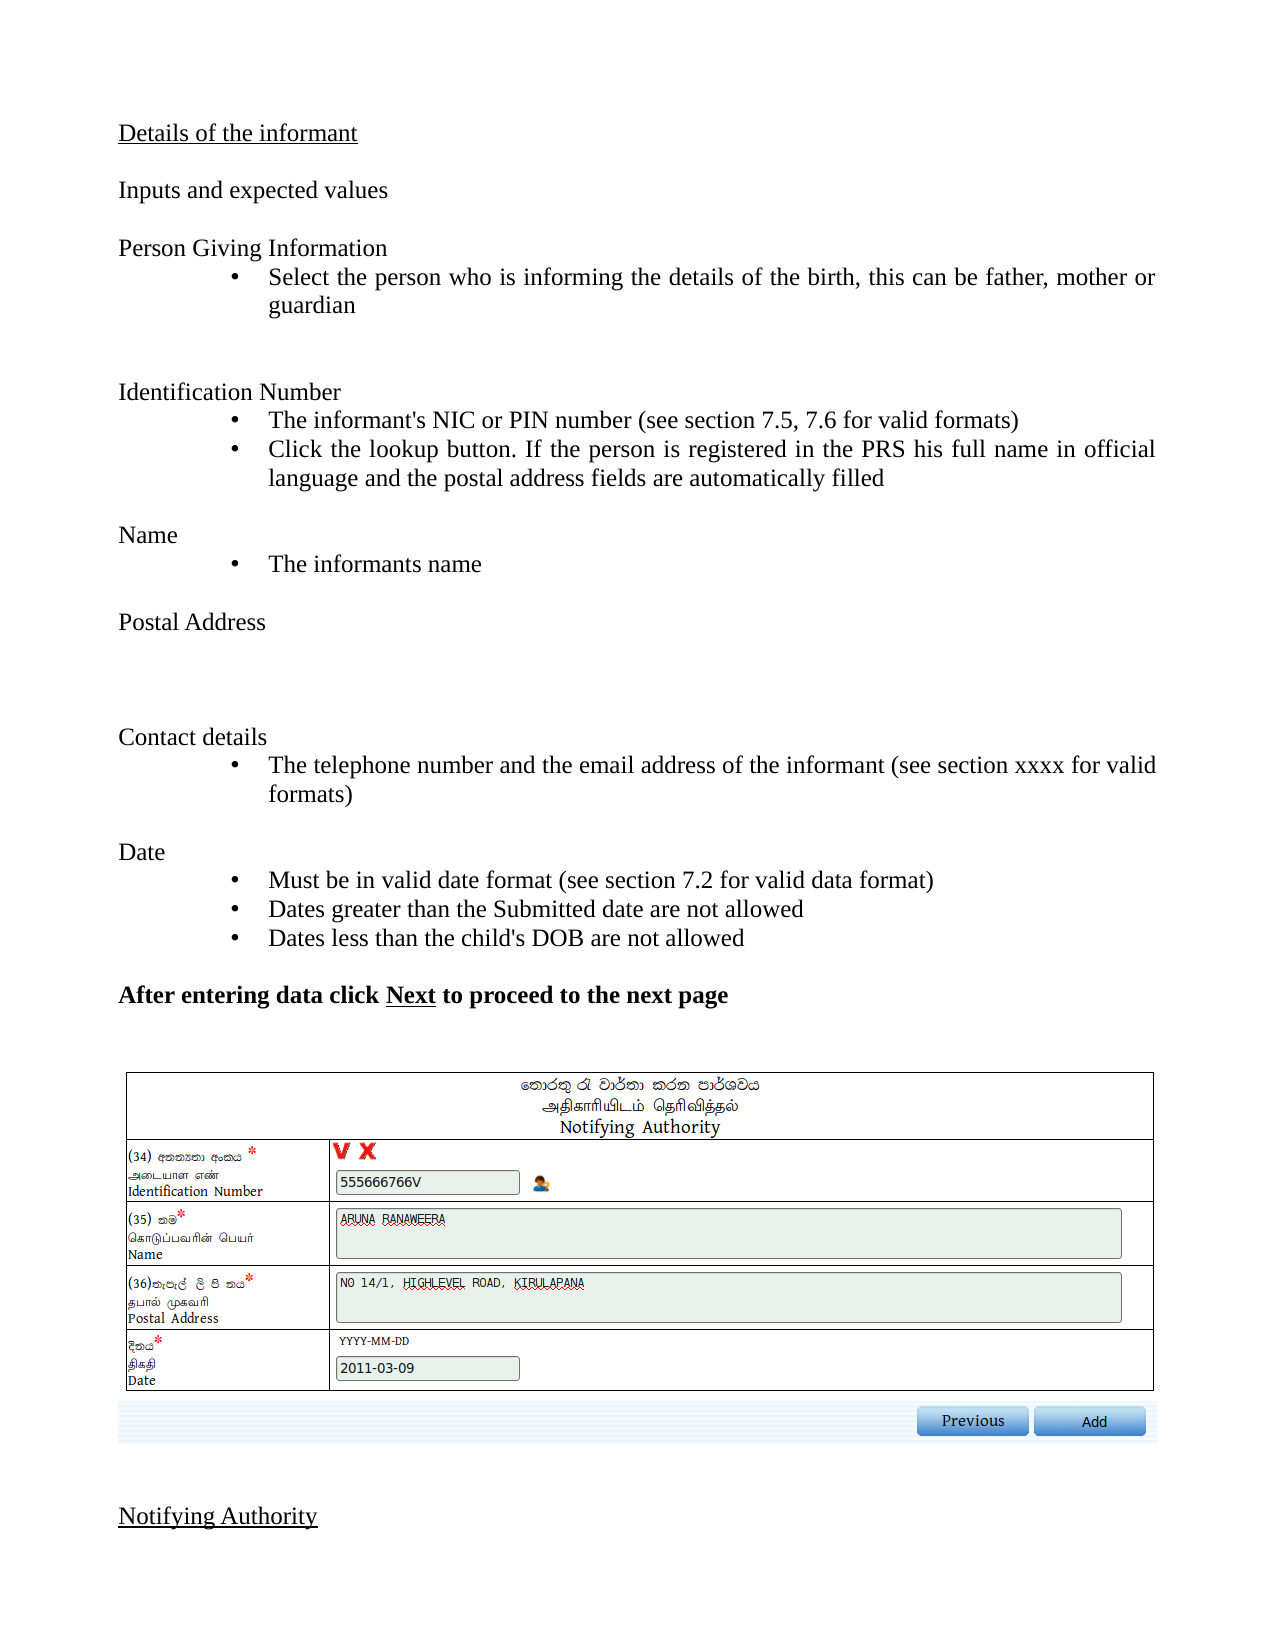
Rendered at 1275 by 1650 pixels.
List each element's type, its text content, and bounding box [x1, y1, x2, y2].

text Details of the informant [118, 118, 1157, 147]
list The telephone number and the email address of the informant (see section xxxx for valid formats) [231, 751, 1157, 808]
text Identification Number [118, 377, 1157, 406]
list The informants name [231, 549, 1157, 578]
list Select the person who is informing the details of the birth, this can be father, mother or guardian [231, 262, 1157, 319]
text Postal Address [118, 607, 1157, 636]
list Click the lookup button. If the person is registered in the PRS his full name in official language and the postal address fields are automatically filled [231, 434, 1157, 492]
text Name [118, 521, 1157, 549]
text Contact details [118, 722, 1157, 751]
picture [118, 1066, 1157, 1444]
text After entering data click Next to proceed to the next page [118, 981, 1157, 1009]
text Inputs and expected values [118, 176, 1157, 204]
list Must be in valid date format (see section 7.2 for valid data format) [231, 866, 1157, 894]
list The informant's NIC or PIN number (see section 7.5, 7.6 for valid formats) [231, 406, 1157, 434]
text Person Giving Information [118, 233, 1157, 262]
list Dates greater than the Submitted date are not allowed [231, 894, 1157, 923]
text Date [118, 837, 1157, 866]
list Dates less than the child's DOB are not allowed [231, 923, 1157, 952]
text Notifying Authority [118, 1501, 1157, 1530]
